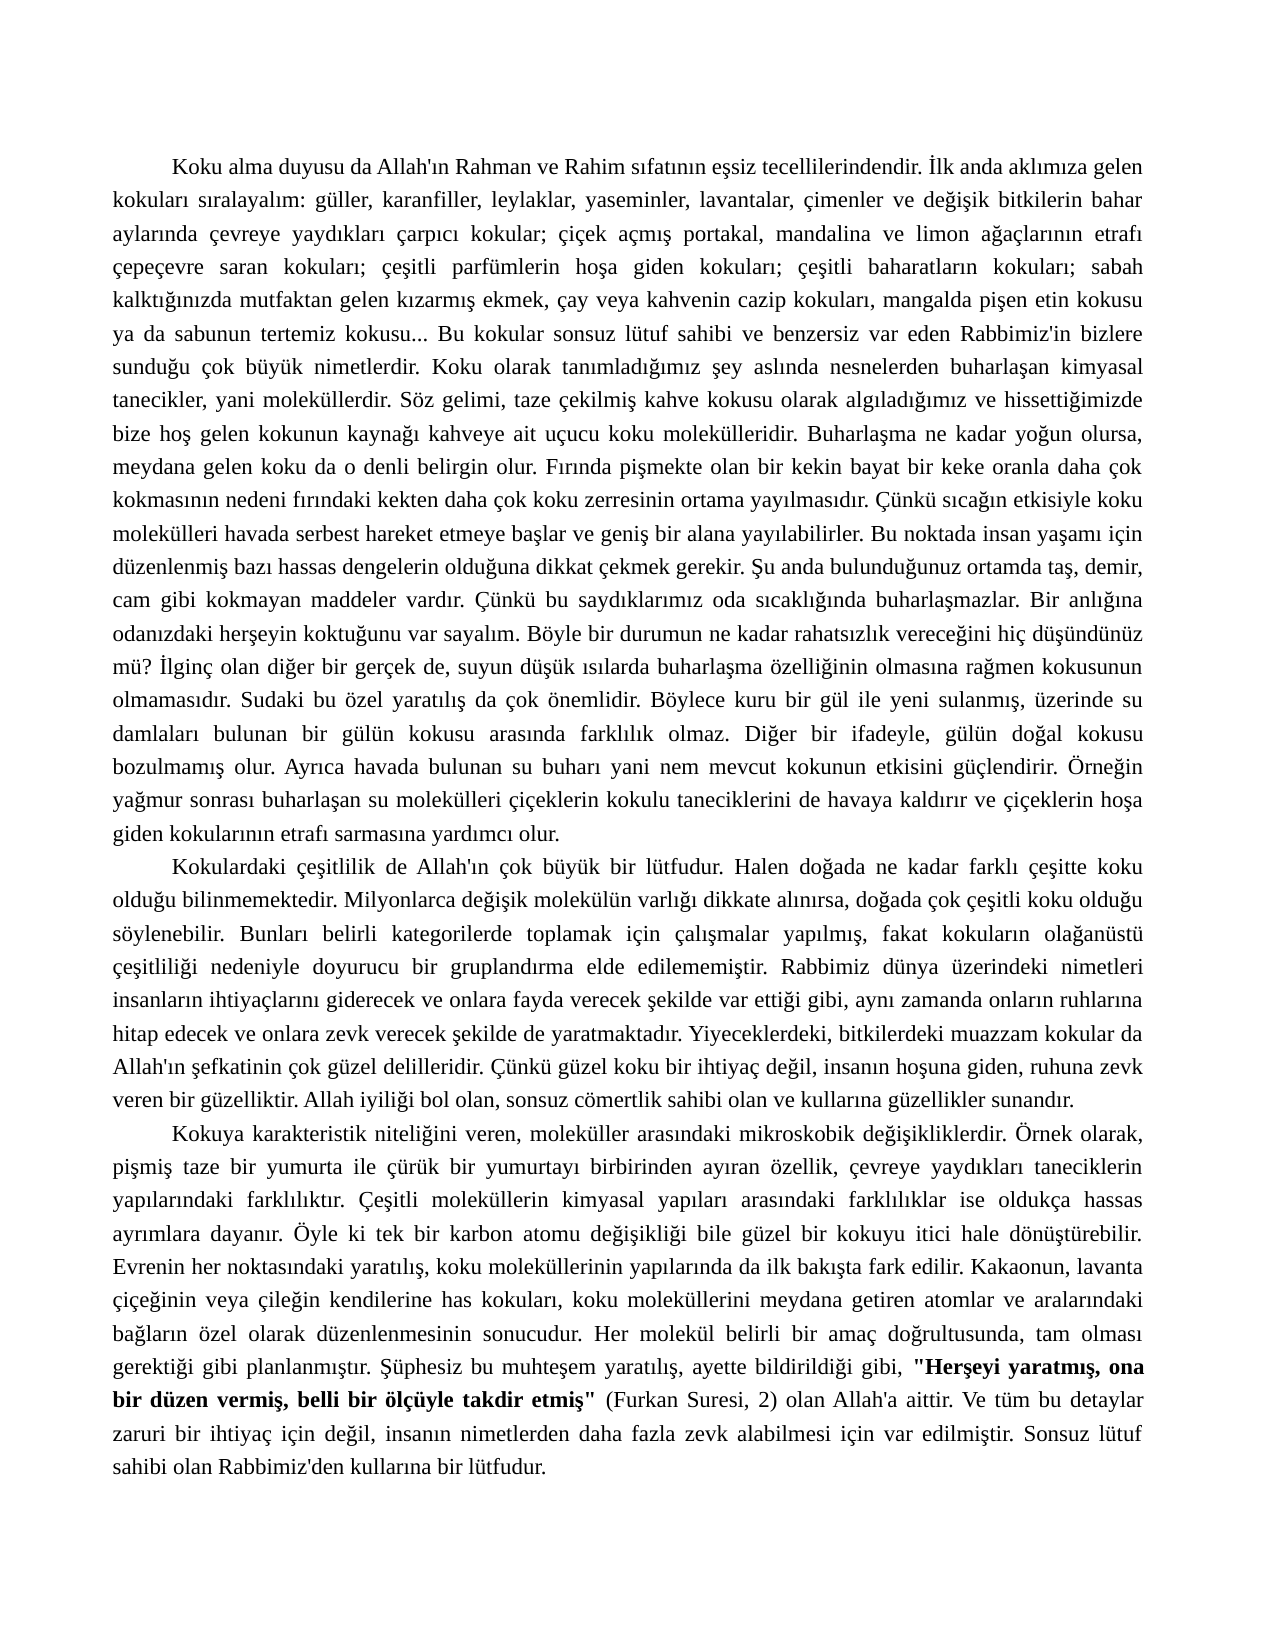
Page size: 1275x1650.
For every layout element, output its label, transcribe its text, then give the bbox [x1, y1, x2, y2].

text Kokulardaki çeşitlilik de Allah'ın çok büyük bir lütfudur. Halen doğada ne kadar farklı çeşitte koku olduğu bilinmemektedir. Milyonlarca değişik molekülün varlığı dikkate alınırsa, doğada çok çeşitli koku olduğu söylenebilir. Bunları belirli kategorilerde toplamak için çalışmalar yapılmış, fakat kokuların olağanüstü çeşitliliği nedeniyle doyurucu bir gruplandırma elde edilememiştir. Rabbimiz dünya üzerindeki nimetleri insanların ihtiyaçlarını giderecek ve onlara fayda verecek şekilde var ettiği gibi, aynı zamanda onların ruhlarına hitap edecek ve onlara zevk verecek şekilde de yaratmaktadır. Yiyeceklerdeki, bitkilerdeki muazzam kokular da Allah'ın şefkatinin çok güzel delilleridir. Çünkü güzel koku bir ihtiyaç değil, insanın hoşuna giden, ruhuna zevk veren bir güzelliktir. Allah iyiliği bol olan, sonsuz cömertlik sahibi olan ve kullarına güzellikler sunandır. [112, 848, 1145, 1114]
text Koku alma duyusu da Allah'ın Rahman ve Rahim sıfatının eşsiz tecellilerindendir. İlk anda aklımıza gelen kokuları sıralayalım: güller, karanfiller, leylaklar, yaseminler, lavantalar, çimenler ve değişik bitkilerin bahar aylarında çevreye yaydıkları çarpıcı kokular; çiçek açmış portakal, mandalina ve limon ağaçlarının etrafı çepeçevre saran kokuları; çeşitli parfümlerin hoşa giden kokuları; çeşitli baharatların kokuları; sabah kalktığınızda mutfaktan gelen kızarmış ekmek, çay veya kahvenin cazip kokuları, mangalda pişen etin kokusu ya da sabunun tertemiz kokusu... Bu kokular sonsuz lütuf sahibi ve benzersiz var eden Rabbimiz'in bizlere sunduğu çok büyük nimetlerdir. Koku olarak tanımladığımız şey aslında nesnelerden buharlaşan kimyasal tanecikler, yani moleküllerdir. Söz gelimi, taze çekilmiş kahve kokusu olarak algıladığımız ve hissettiğimizde bize hoş gelen kokunun kaynağı kahveye ait uçucu koku molekülleridir. Buharlaşma ne kadar yoğun olursa, meydana gelen koku da o denli belirgin olur. Fırında pişmekte olan bir kekin bayat bir keke oranla daha çok kokmasının nedeni fırındaki kekten daha çok koku zerresinin ortama yayılmasıdır. Çünkü sıcağın etkisiyle koku molekülleri havada serbest hareket etmeye başlar ve geniş bir alana yayılabilirler. Bu noktada insan yaşamı için düzenlenmiş bazı hassas dengelerin olduğuna dikkat çekmek gerekir. Şu anda bulunduğunuz ortamda taş, demir, cam gibi kokmayan maddeler vardır. Çünkü bu saydıklarımız oda sıcaklığında buharlaşmazlar. Bir anlığına odanızdaki herşeyin koktuğunu var sayalım. Böyle bir durumun ne kadar rahatsızlık vereceğini hiç düşündünüz mü? İlginç olan diğer bir gerçek de, suyun düşük ısılarda buharlaşma özelliğinin olmasına rağmen kokusunun olmamasıdır. Sudaki bu özel yaratılış da çok önemlidir. Böylece kuru bir gül ile yeni sulanmış, üzerinde su damlaları bulunan bir gülün kokusu arasında farklılık olmaz. Diğer bir ifadeyle, gülün doğal kokusu bozulmamış olur. Ayrıca havada bulunan su buharı yani nem mevcut kokunun etkisini güçlendirir. Örneğin yağmur sonrası buharlaşan su molekülleri çiçeklerin kokulu taneciklerini de havaya kaldırır ve çiçeklerin hoşa giden kokularının etrafı sarmasına yardımcı olur. [112, 148, 1145, 848]
text Kokuya karakteristik niteliğini veren, moleküller arasındaki mikroskobik değişikliklerdir. Örnek olarak, pişmiş taze bir yumurta ile çürük bir yumurtayı birbirinden ayıran özellik, çevreye yaydıkları taneciklerin yapılarındaki farklılıktır. Çeşitli moleküllerin kimyasal yapıları arasındaki farklılıklar ise oldukça hassas ayrımlara dayanır. Öyle ki tek bir karbon atomu değişikliği bile güzel bir kokuyu itici hale dönüştürebilir. Evrenin her noktasındaki yaratılış, koku moleküllerinin yapılarında da ilk bakışta fark edilir. Kakaonun, lavanta çiçeğinin veya çileğin kendilerine has kokuları, koku moleküllerini meydana getiren atomlar ve aralarındaki bağların özel olarak düzenlenmesinin sonucudur. Her molekül belirli bir amaç doğrultusunda, tam olması gerektiği gibi planlanmıştır. Şüphesiz bu muhteşem yaratılış, ayette bildirildiği gibi, "Herşeyi yaratmış, ona bir düzen vermiş, belli bir ölçüyle takdir etmiş" (Furkan Suresi, 2) olan Allah'a aittir. Ve tüm bu detaylar zaruri bir ihtiyaç için değil, insanın nimetlerden daha fazla zevk alabilmesi için var edilmiştir. Sonsuz lütuf sahibi olan Rabbimiz'den kullarına bir lütfudur. [112, 1114, 1145, 1481]
